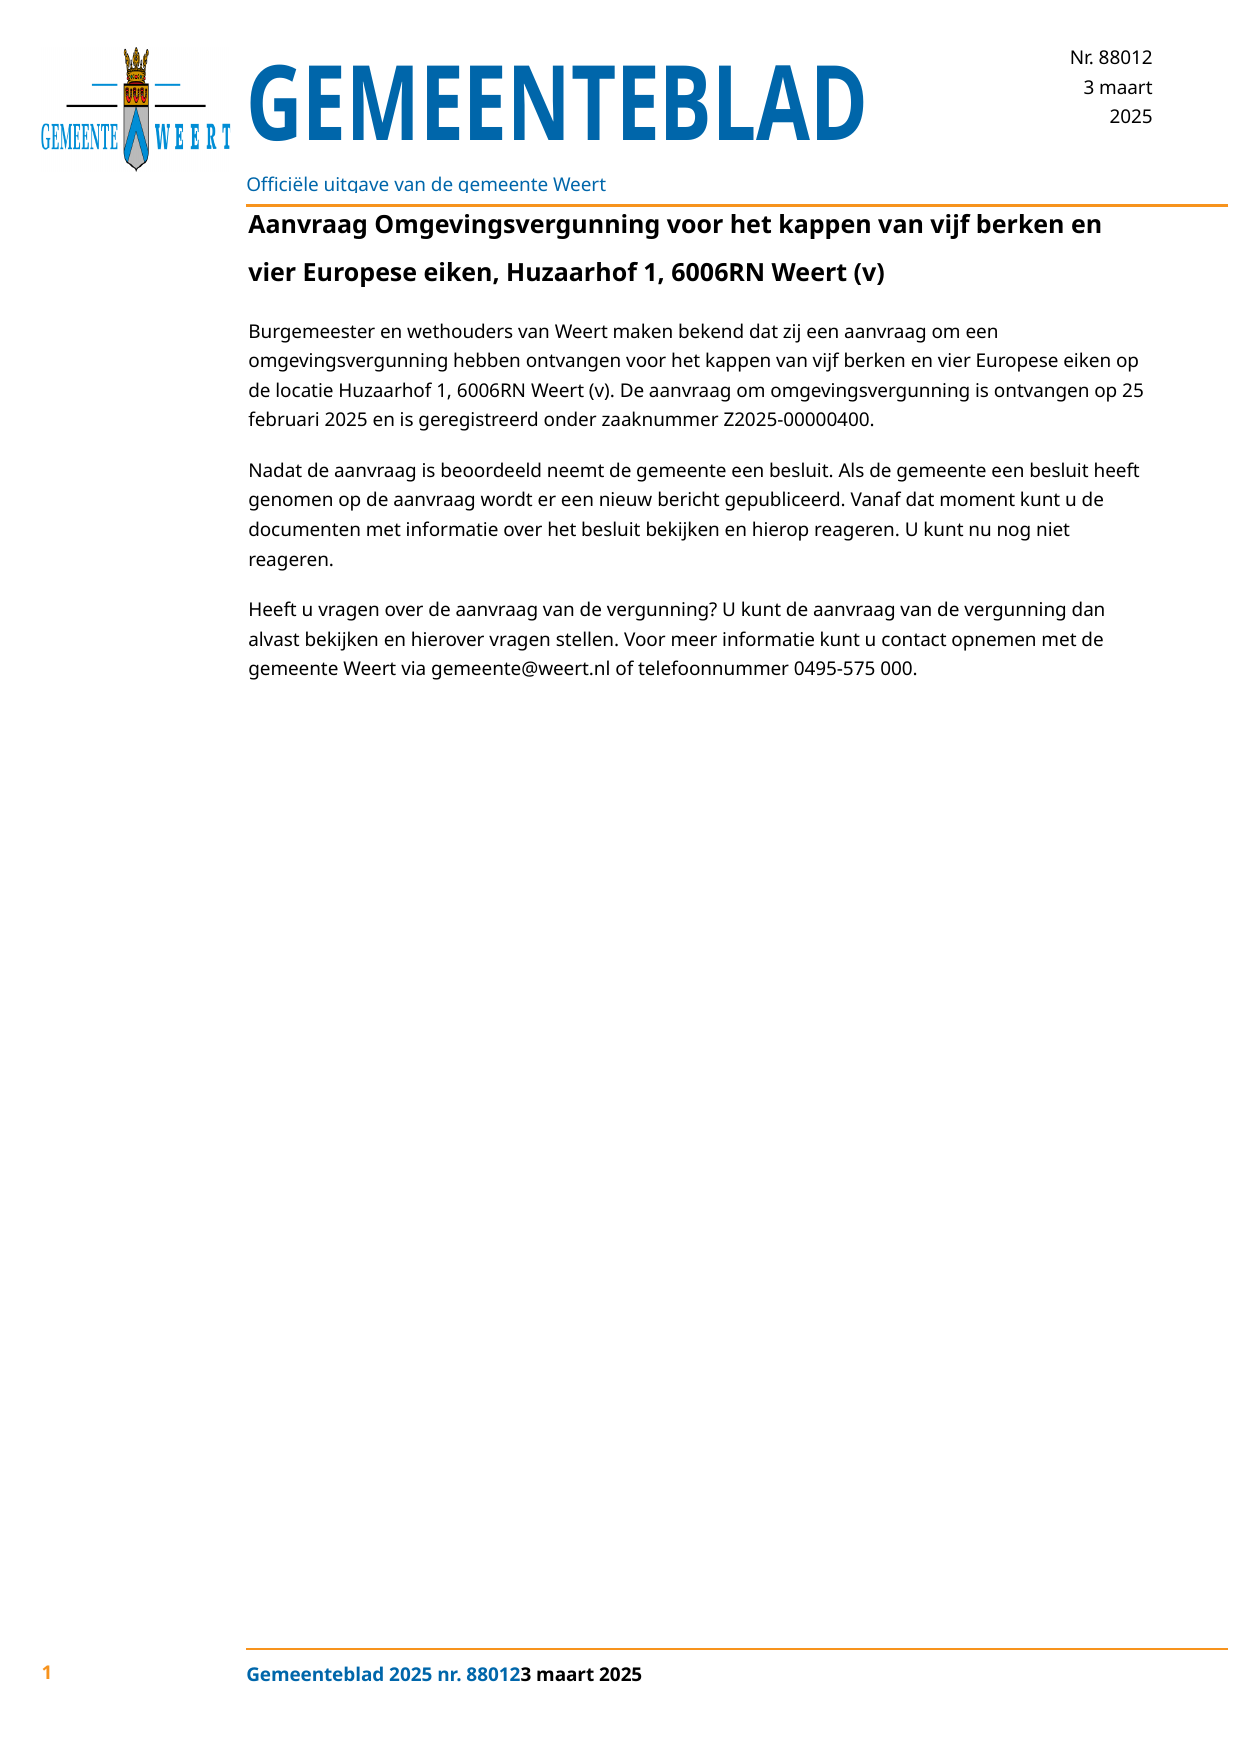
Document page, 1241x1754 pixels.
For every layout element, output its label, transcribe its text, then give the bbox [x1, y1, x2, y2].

picture [41, 47, 231, 172]
text Heeft u vragen over de aanvraag van de vergunning? U kunt de aanvraag van de vergunning dan alvast bekijken en hierover vragen stellen. Voor meer informatie kunt u contact opnemen met de gemeente Weert via gemeente@weert.nl of telefoonnummer 0495-575 000. [248, 596, 1152, 681]
text Burgemeester en wethouders van Weert maken bekend dat zij een aanvraag om een omgevingsvergunning hebben ontvangen voor het kappen van vijf berken en vier Europese eiken op de locatie Huzaarhof 1, 6006RN Weert (v). De aanvraag om omgevingsvergunning is ontvangen op 25 februari 2025 en is geregistreerd onder zaaknummer Z2025-00000400. [248, 318, 1152, 432]
text Nadat de aanvraag is beoordeeld neemt de gemeente een besluit. Als de gemeente een besluit heeft genomen op de aanvraag wordt er een nieuw bericht gepubliceerd. Vanaf dat moment kunt u de documenten met informatie over het besluit bekijken en hierop reageren. U kunt nu nog niet reageren. [248, 457, 1152, 572]
text Aanvraag Omgevingsvergunning voor het kappen van vijf berken en vier Europese eiken, Huzaarhof 1, 6006RN Weert (v) [248, 207, 1152, 288]
